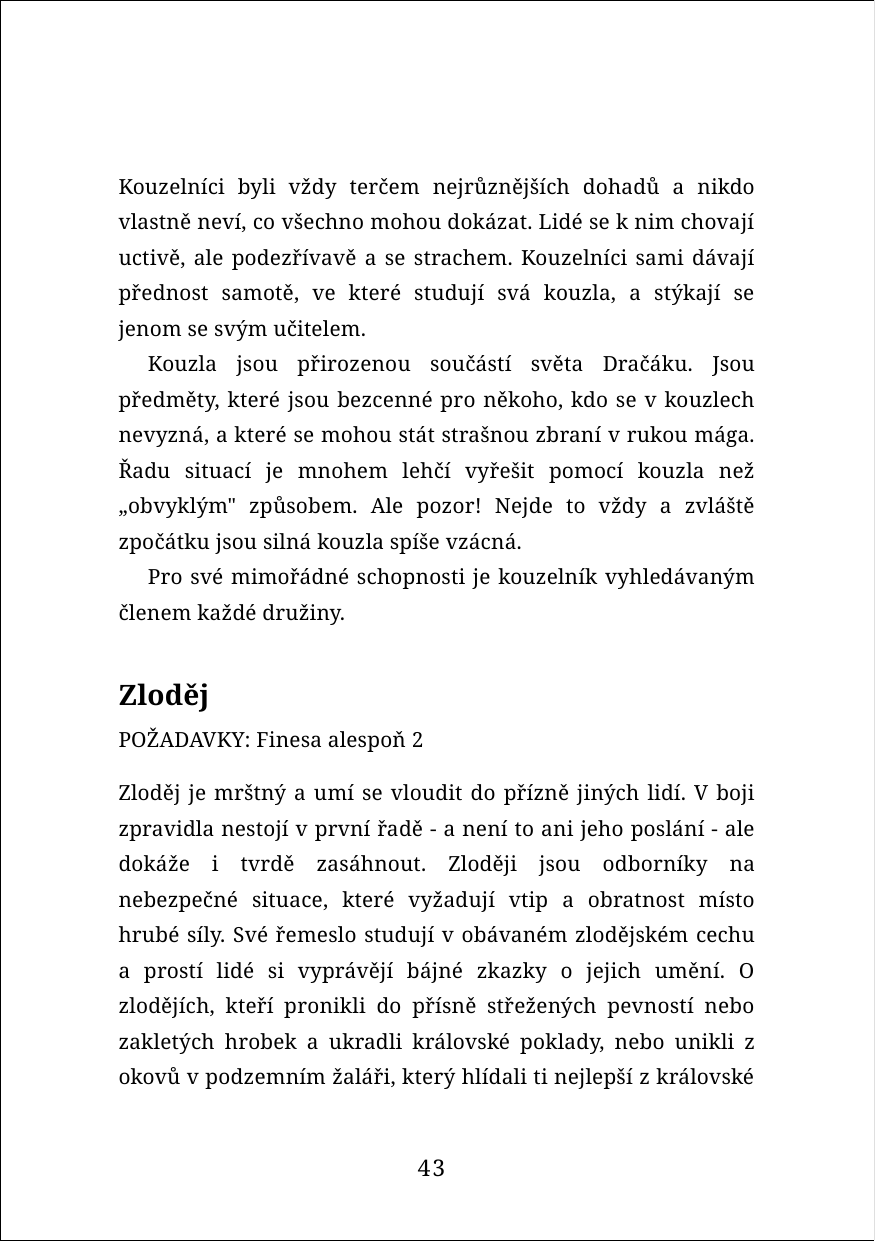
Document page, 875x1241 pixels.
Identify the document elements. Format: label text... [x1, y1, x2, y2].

text Zloděj je mrštný a umí se vloudit do přízně jiných lidí. V boji zpravidla nestojí v první řadě - a není to ani jeho poslání - ale dokáže i tvrdě zasáhnout. Zloději jsou odborníky na nebezpečné situace, které vyžadují vtip a obratnost místo hrubé síly. Své řemeslo studují v obávaném zlodějském cechu a prostí lidé si vyprávějí bájné zkazky o jejich umění. O zlodějích, kteří pronikli do přísně střežených pevností nebo zakletých hrobek a ukradli královské poklady, nebo unikli z okovů v podzemním žaláři, který hlídali ti nejlepší z královské [118, 778, 756, 1091]
text Kouzelníci byli vždy terčem nejrůznějších dohadů a nikdo vlastně neví, co všechno mohou dokázat. Lidé se k nim chovají uctivě, ale podezřívavě a se strachem. Kouzelníci sami dávají přednost samotě, ve které studují svá kouzla, a stýkají se jenom se svým učitelem. Kouzla jsou přirozenou součástí světa Dračáku. Jsou předměty, které jsou bezcenné pro někoho, kdo se v kouzlech nevyzná, a které se mohou stát strašnou zbraní v rukou mága. Řadu situací je mnohem lehčí vyřešit pomocí kouzla než „obvyklým" způsobem. Ale pozor! Nejde to vždy a zvláště zpočátku jsou silná kouzla spíše vzácná. Pro své mimořádné schopnosti je kouzelník vyhledávaným členem každé družiny. [118, 172, 756, 626]
text POŽADAVKY: Finesa alespoň 2 [118, 725, 756, 753]
subtitle Zloděj [118, 675, 756, 713]
